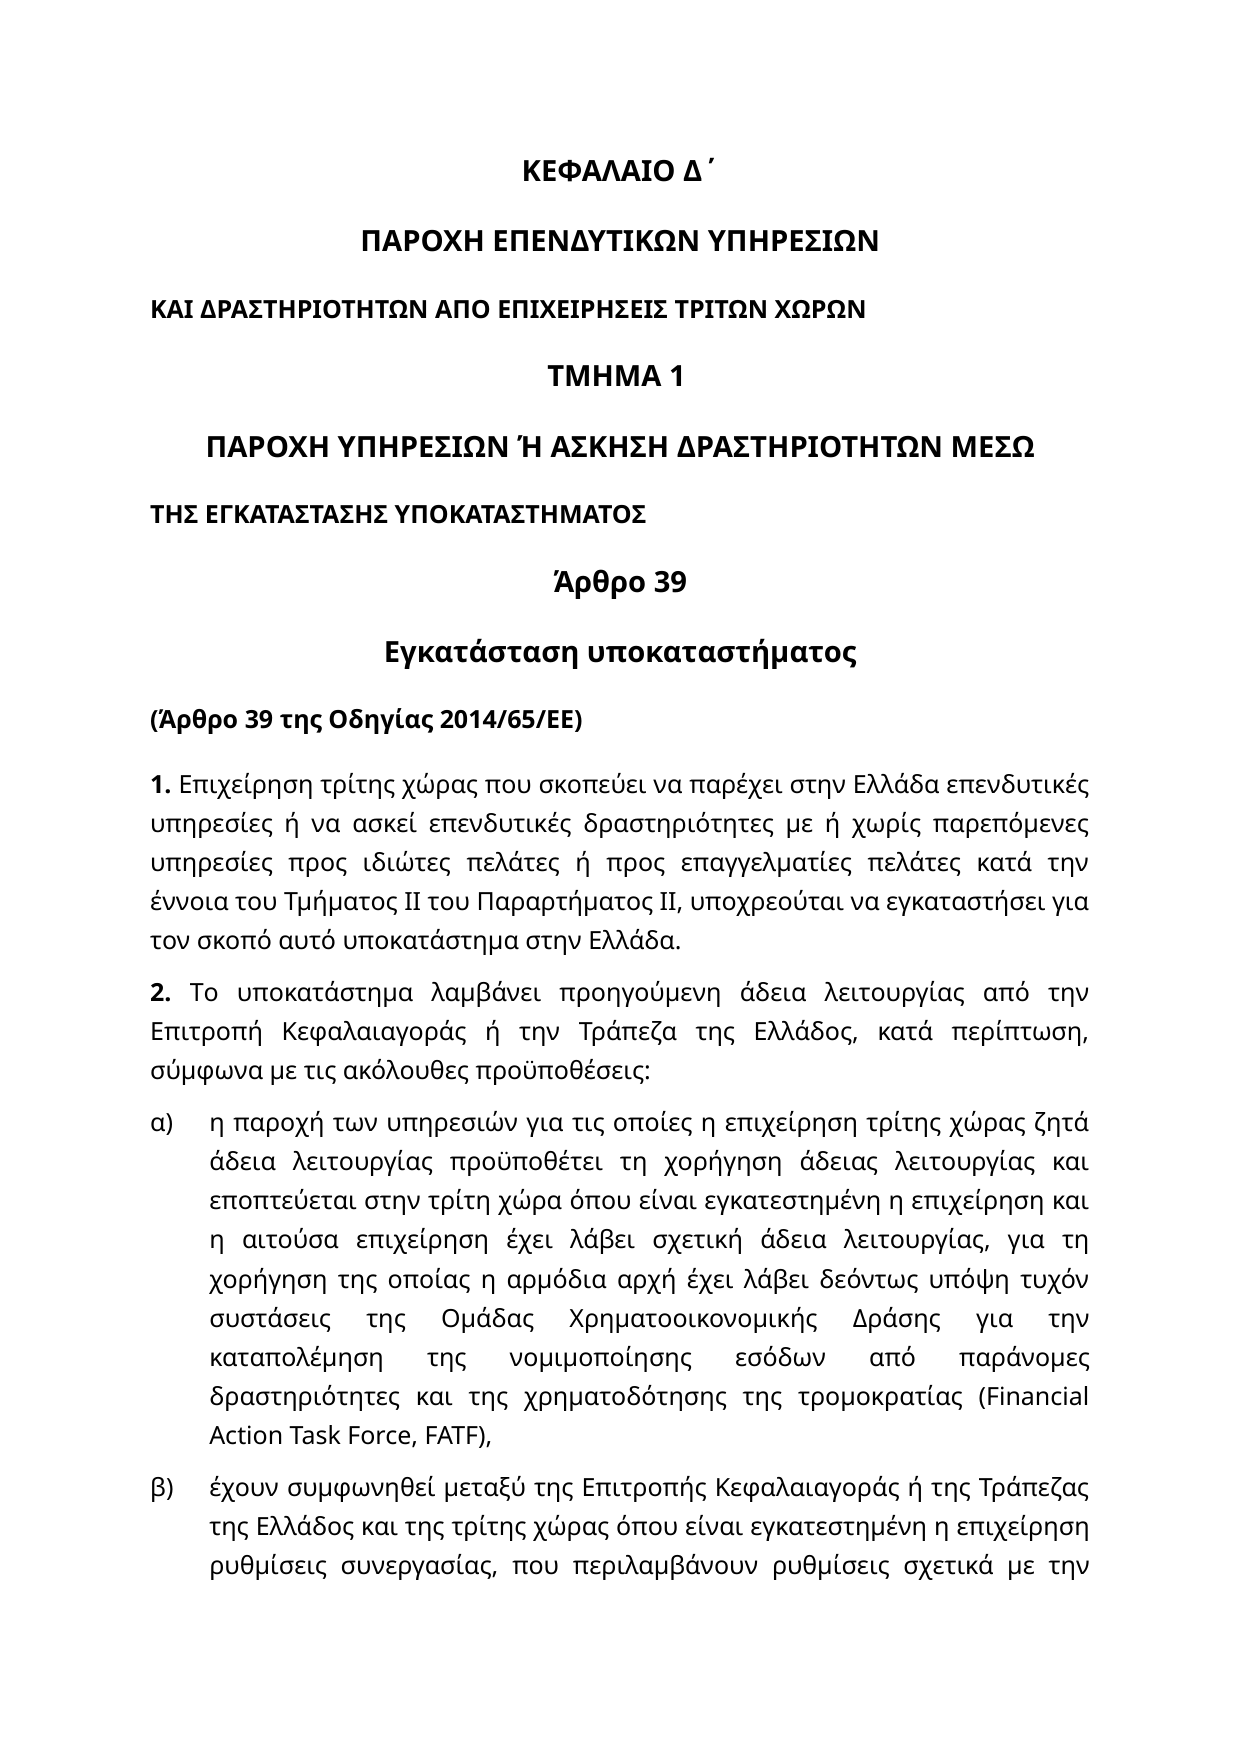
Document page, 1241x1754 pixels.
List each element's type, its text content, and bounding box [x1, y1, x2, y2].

list α) η παροχή των υπηρεσιών για τις οποίες η επιχείρηση τρίτης χώρας ζητά άδεια λειτουργίας προϋποθέτει τη χορήγηση άδειας λειτουργίας και εποπτεύεται στην τρίτη χώρα όπου είναι εγκατεστημένη η επιχείρηση και η αιτούσα επιχείρηση έχει λάβει σχετική άδεια λειτουργίας, για τη χορήγηση της οποίας η αρμόδια αρχή έχει λάβει δεόντως υπόψη τυχόν συστάσεις της Ομάδας Χρηματοοικονομικής Δράσης για την καταπολέμηση της νομιμοποίησης εσόδων από παράνομες δραστηριότητες και της χρηματοδότησης της τρομοκρατίας (Financial Action Task Force, FATF), [150, 1104, 1090, 1452]
text ΤΗΣ ΕΓΚΑΤΑΣΤΑΣΗΣ ΥΠΟΚΑΤΑΣΤΗΜΑΤΟΣ [150, 497, 1090, 531]
subtitle ΚΕΦΑΛΑΙΟ Δ΄ [150, 150, 1090, 190]
text 1. Eπιχείρηση τρίτης χώρας που σκοπεύει να παρέχει στην Ελλάδα επενδυτικές υπηρεσίες ή να ασκεί επενδυτικές δραστηριότητες με ή χωρίς παρεπόμενες υπηρεσίες προς ιδιώτες πελάτες ή προς επαγγελματίες πελάτες κατά την έννοια του Τμήματος II του Παραρτήματος II, υποχρεούται να εγκαταστήσει για τον σκοπό αυτό υποκατάστημα στην Ελλάδα. [150, 766, 1090, 957]
subtitle ΠΑΡΟΧΗ ΕΠΕΝΔΥΤΙΚΩΝ ΥΠΗΡΕΣΙΩΝ [150, 221, 1090, 260]
text ΚΑΙ ΔΡΑΣΤΗΡΙΟΤΗΤΩΝ ΑΠΟ ΕΠΙΧΕΙΡΗΣΕΙΣ ΤΡΙΤΩΝ ΧΩΡΩΝ [150, 291, 1090, 325]
subtitle ΠΑΡΟΧΗ ΥΠΗΡΕΣΙΩΝ Ή ΑΣΚΗΣΗ ΔΡΑΣΤΗΡΙΟΤΗΤΩΝ ΜΕΣΩ [150, 426, 1090, 466]
list β) έχουν συμφωνηθεί μεταξύ της Επιτροπής Κεφαλαιαγοράς ή της Τράπεζας της Ελλάδος και της τρίτης χώρας όπου είναι εγκατεστημένη η επιχείρηση ρυθμίσεις συνεργασίας, που περιλαμβάνουν ρυθμίσεις σχετικά με την [150, 1469, 1090, 1582]
subtitle Άρθρο 39 [150, 561, 1090, 601]
subtitle ΤΜΗΜΑ 1 [150, 355, 1090, 395]
text 2. Tο υποκατάστημα λαμβάνει προηγούμενη άδεια λειτουργίας από την Επιτροπή Κεφαλαιαγοράς ή την Τράπεζα της Ελλάδος, κατά περίπτωση, σύμφωνα με τις ακόλουθες προϋποθέσεις: [150, 974, 1090, 1087]
subtitle Εγκατάσταση υποκαταστήματος [150, 631, 1090, 671]
text (Άρθρο 39 της Οδηγίας 2014/65/ΕΕ) [150, 702, 1090, 736]
